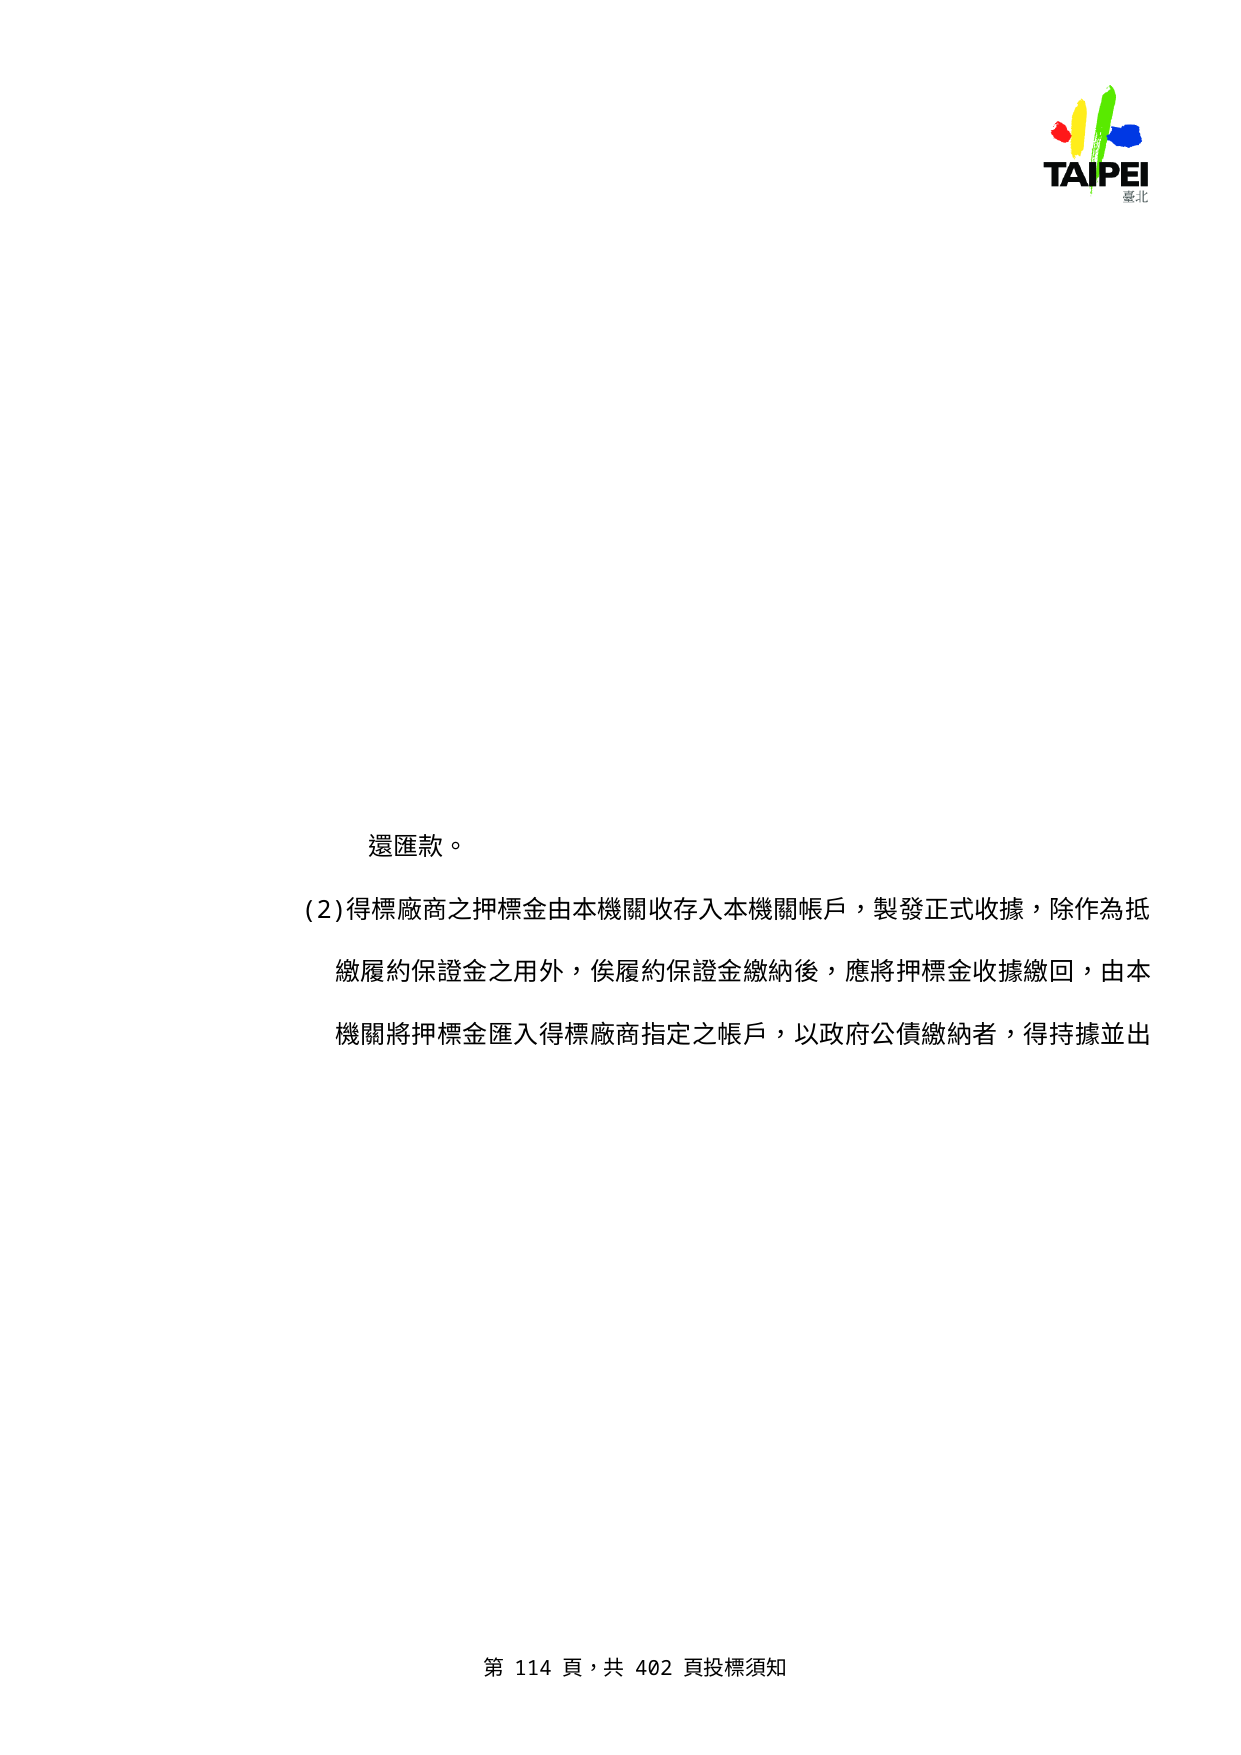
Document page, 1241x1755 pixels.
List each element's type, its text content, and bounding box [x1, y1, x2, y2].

text 還匯款。 [351, 803, 1152, 866]
text (2)得標廠商之押標金由本機關收存入本機關帳戶，製發正式收據，除作為抵繳履約保證金之用外，俟履約保證金繳納後，應將押標金收據繳回，由本機關將押標金匯入得標廠商指定之帳戶，以政府公債繳納者，得持據並出 [301, 866, 1152, 1053]
